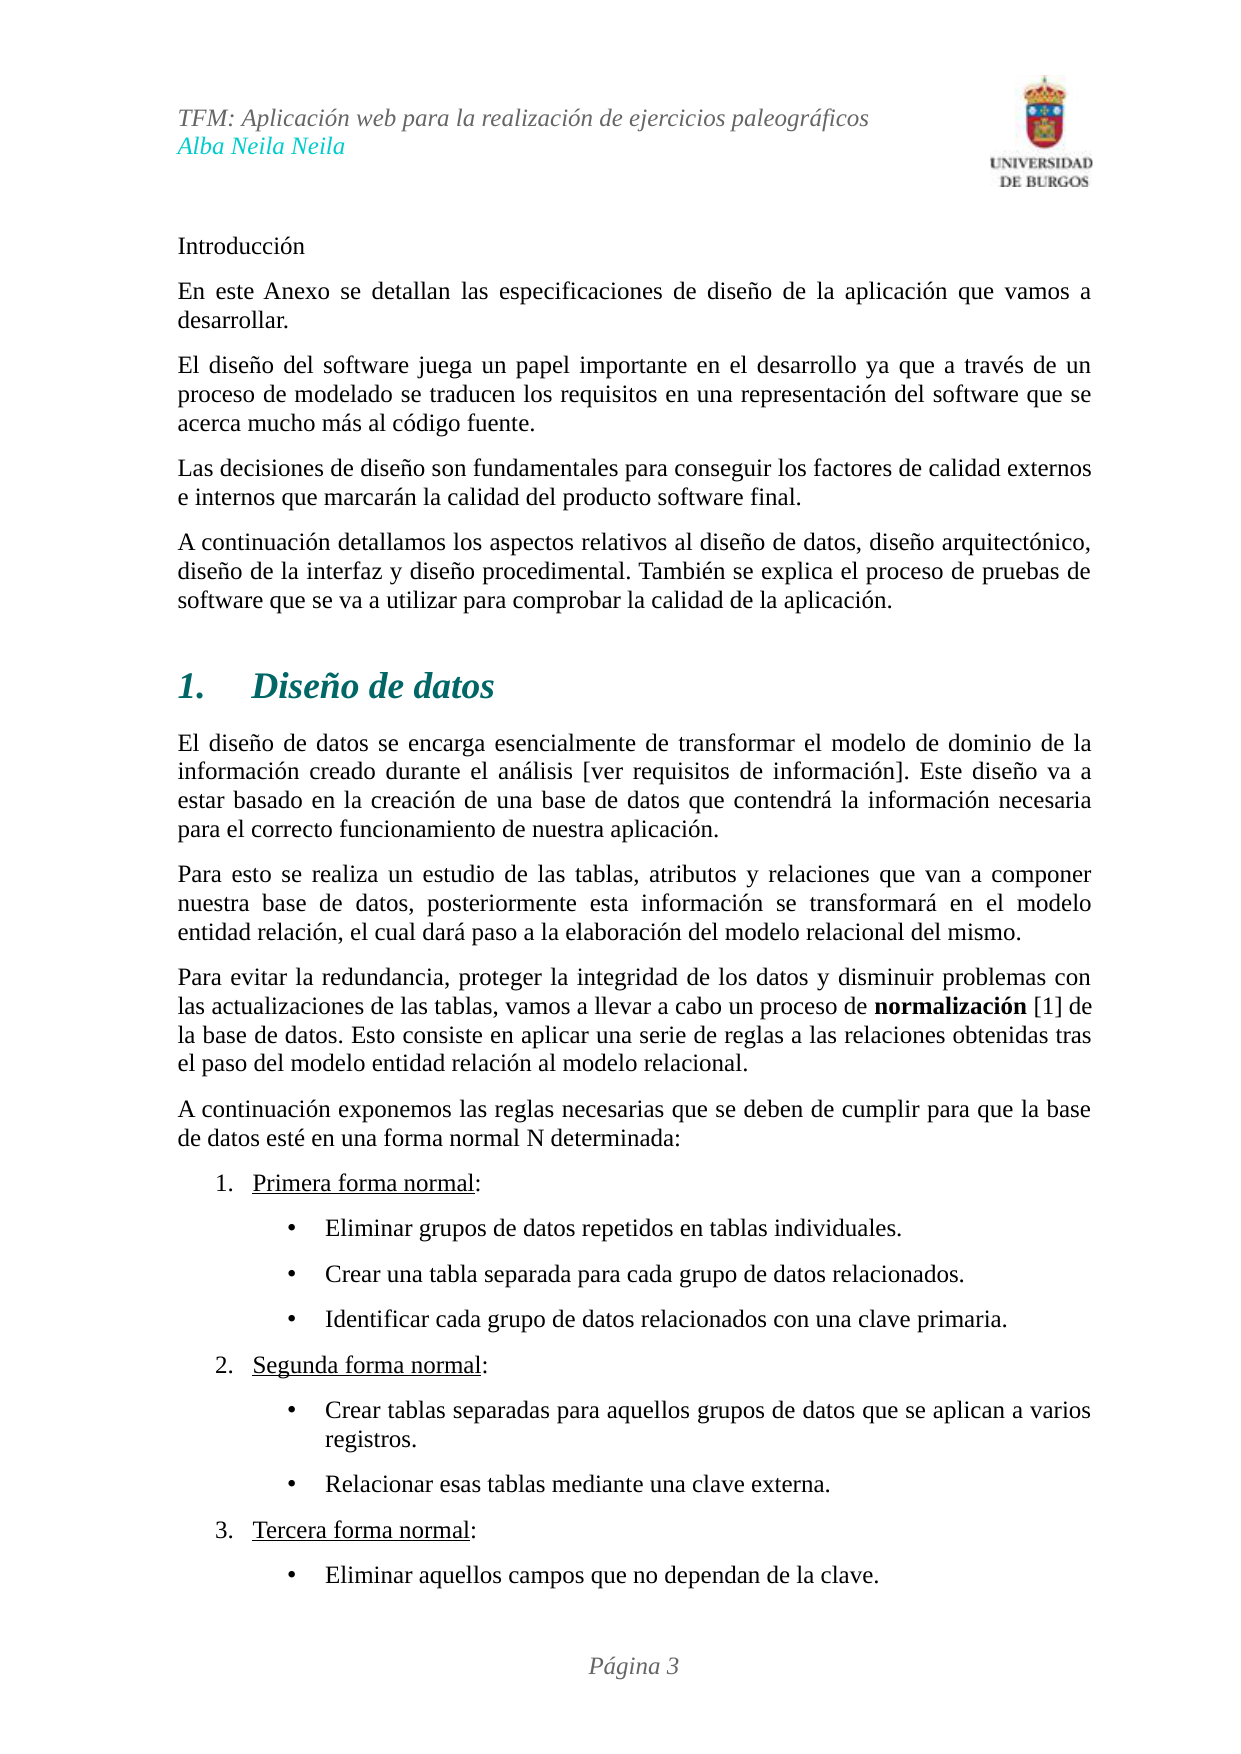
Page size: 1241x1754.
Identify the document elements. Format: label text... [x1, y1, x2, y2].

list Identificar cada grupo de datos relacionados con una clave primaria. [287, 1304, 1092, 1333]
text El diseño del software juega un papel importante en el desarrollo ya que a través de un proceso de modelado se traducen los requisitos en una representación del software que se acerca mucho más al código fuente. [177, 350, 1092, 437]
list Relacionar esas tablas mediante una clave externa. [287, 1469, 1092, 1498]
text Las decisiones de diseño son fundamentales para conseguir los factores de calidad externos e internos que marcarán la calidad del producto software final. [177, 453, 1092, 511]
picture [990, 75, 1093, 187]
text A continuación exponemos las reglas necesarias que se deben de cumplir para que la base de datos esté en una forma normal N determinada: [177, 1094, 1092, 1151]
list Crear una tabla separada para cada grupo de datos relacionados. [287, 1259, 1092, 1288]
list Eliminar aquellos campos que no dependan de la clave. [287, 1560, 1092, 1589]
subtitle Diseño de datos [177, 664, 1092, 707]
list Segunda forma normal: [215, 1350, 1092, 1378]
list Crear tablas separadas para aquellos grupos de datos que se aplican a varios registros. [287, 1395, 1092, 1453]
text Para evitar la redundancia, proteger la integridad de los datos y disminuir problemas con las actualizaciones de las tablas, vamos a llevar a cabo un proceso de normalización [1] de la base de datos. Esto consiste en aplicar una serie de reglas a las relaciones obtenidas tras el paso del modelo entidad relación al modelo relacional. [177, 962, 1092, 1077]
list Primera forma normal: [215, 1168, 1092, 1197]
text A continuación detallamos los aspectos relativos al diseño de datos, diseño arquitectónico, diseño de la interfaz y diseño procedimental. También se explica el proceso de pruebas de software que se va a utilizar para comprobar la calidad de la aplicación. [177, 527, 1092, 614]
list Tercera forma normal: [215, 1515, 1092, 1543]
list Eliminar grupos de datos repetidos en tablas individuales. [287, 1213, 1092, 1242]
text Para esto se realiza un estudio de las tablas, atributos y relaciones que van a componer nuestra base de datos, posteriormente esta información se transformará en el modelo entidad relación, el cual dará paso a la elaboración del modelo relacional del mismo. [177, 859, 1092, 946]
text El diseño de datos se encarga esencialmente de transformar el modelo de dominio de la información creado durante el análisis [ver requisitos de información]. Este diseño va a estar basado en la creación de una base de datos que contendrá la información necesaria para el correcto funcionamiento de nuestra aplicación. [177, 728, 1092, 843]
text En este Anexo se detallan las especificaciones de diseño de la aplicación que vamos a desarrollar. [177, 276, 1092, 334]
